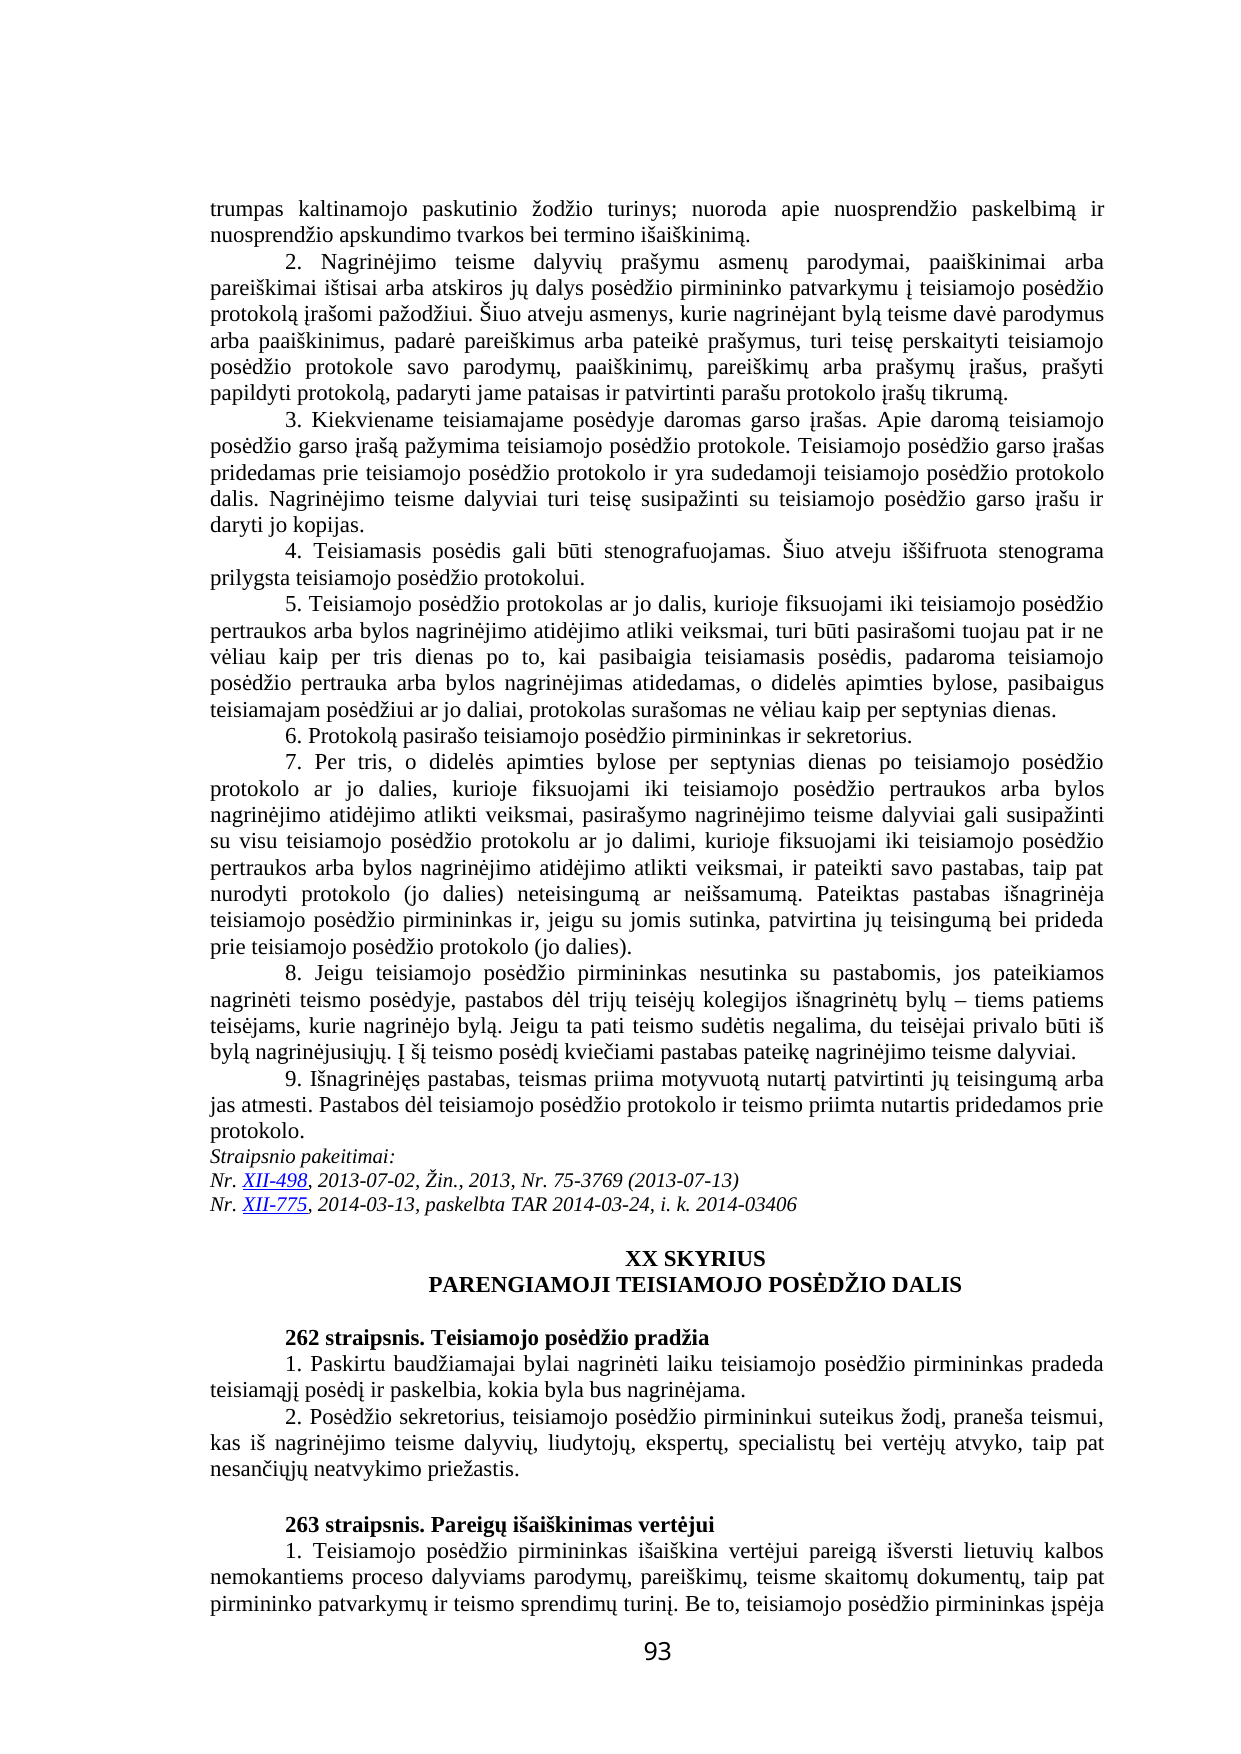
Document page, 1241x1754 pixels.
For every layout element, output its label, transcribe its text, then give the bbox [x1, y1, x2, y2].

text XX skyrius [210, 1245, 1106, 1271]
text Parengiamoji teisiamojo posėdžio dalis [210, 1271, 1106, 1297]
text 8. Jeigu teisiamojo posėdžio pirmininkas nesutinka su pastabomis, jos pateikiamos nagrinėti teismo posėdyje, pastabos dėl trijų teisėjų kolegijos išnagrinėtų bylų – tiems patiems teisėjams, kurie nagrinėjo bylą. Jeigu ta pati teismo sudėtis negalima, du teisėjai privalo būti iš bylą nagrinėjusiųjų. Į šį teismo posėdį kviečiami pastabas pateikę nagrinėjimo teisme dalyviai. [210, 959, 1106, 1065]
text Straipsnio pakeitimai: [210, 1144, 1106, 1168]
text 1. Paskirtu baudžiamajai bylai nagrinėti laiku teisiamojo posėdžio pirmininkas pradeda teisiamąjį posėdį ir paskelbia, kokia byla bus nagrinėjama. [210, 1350, 1106, 1403]
text 263 straipsnis. Pareigų išaiškinimas vertėjui [210, 1511, 1106, 1537]
text Nr. XII-775, 2014-03-13, paskelbta TAR 2014-03-24, i. k. 2014-03406 [210, 1192, 1106, 1216]
text 6. Protokolą pasirašo teisiamojo posėdžio pirmininkas ir sekretorius. [210, 722, 1106, 748]
text Nr. XII-498, 2013-07-02, Žin., 2013, Nr. 75-3769 (2013-07-13) [210, 1168, 1106, 1192]
text trumpas kaltinamojo paskutinio žodžio turinys; nuoroda apie nuosprendžio paskelbimą ir nuosprendžio apskundimo tvarkos bei termino išaiškinimą. [210, 195, 1106, 248]
text 7. Per tris, o didelės apimties bylose per septynias dienas po teisiamojo posėdžio protokolo ar jo dalies, kurioje fiksuojami iki teisiamojo posėdžio pertraukos arba bylos nagrinėjimo atidėjimo atlikti veiksmai, pasirašymo nagrinėjimo teisme dalyviai gali susipažinti su visu teisiamojo posėdžio protokolu ar jo dalimi, kurioje fiksuojami iki teisiamojo posėdžio pertraukos arba bylos nagrinėjimo atidėjimo atlikti veiksmai, ir pateikti savo pastabas, taip pat nurodyti protokolo (jo dalies) neteisingumą ar neišsamumą. Pateiktas pastabas išnagrinėja teisiamojo posėdžio pirmininkas ir, jeigu su jomis sutinka, patvirtina jų teisingumą bei prideda prie teisiamojo posėdžio protokolo (jo dalies). [210, 748, 1106, 959]
text 1. Teisiamojo posėdžio pirmininkas išaiškina vertėjui pareigą išversti lietuvių kalbos nemokantiems proceso dalyviams parodymų, pareiškimų, teisme skaitomų dokumentų, taip pat pirmininko patvarkymų ir teismo sprendimų turinį. Be to, teisiamojo posėdžio pirmininkas įspėja [210, 1537, 1106, 1616]
text 4. Teisiamasis posėdis gali būti stenografuojamas. Šiuo atveju iššifruota stenograma prilygsta teisiamojo posėdžio protokolui. [210, 538, 1106, 590]
text 262 straipsnis. Teisiamojo posėdžio pradžia [210, 1324, 1106, 1350]
text 2. Posėdžio sekretorius, teisiamojo posėdžio pirmininkui suteikus žodį, praneša teismui, kas iš nagrinėjimo teisme dalyvių, liudytojų, ekspertų, specialistų bei vertėjų atvyko, taip pat nesančiųjų neatvykimo priežastis. [210, 1403, 1106, 1482]
text 2. Nagrinėjimo teisme dalyvių prašymu asmenų parodymai, paaiškinimai arba pareiškimai ištisai arba atskiros jų dalys posėdžio pirmininko patvarkymu į teisiamojo posėdžio protokolą įrašomi pažodžiui. Šiuo atveju asmenys, kurie nagrinėjant bylą teisme davė parodymus arba paaiškinimus, padarė pareiškimus arba pateikė prašymus, turi teisę perskaityti teisiamojo posėdžio protokole savo parodymų, paaiškinimų, pareiškimų arba prašymų įrašus, prašyti papildyti protokolą, padaryti jame pataisas ir patvirtinti parašu protokolo įrašų tikrumą. [210, 248, 1106, 406]
text 3. Kiekviename teisiamajame posėdyje daromas garso įrašas. Apie daromą teisiamojo posėdžio garso įrašą pažymima teisiamojo posėdžio protokole. Teisiamojo posėdžio garso įrašas pridedamas prie teisiamojo posėdžio protokolo ir yra sudedamoji teisiamojo posėdžio protokolo dalis. Nagrinėjimo teisme dalyviai turi teisę susipažinti su teisiamojo posėdžio garso įrašu ir daryti jo kopijas. [210, 406, 1106, 538]
text 9. Išnagrinėjęs pastabas, teismas priima motyvuotą nutartį patvirtinti jų teisingumą arba jas atmesti. Pastabos dėl teisiamojo posėdžio protokolo ir teismo priimta nutartis pridedamos prie protokolo. [210, 1065, 1106, 1144]
text 5. Teisiamojo posėdžio protokolas ar jo dalis, kurioje fiksuojami iki teisiamojo posėdžio pertraukos arba bylos nagrinėjimo atidėjimo atliki veiksmai, turi būti pasirašomi tuojau pat ir ne vėliau kaip per tris dienas po to, kai pasibaigia teisiamasis posėdis, padaroma teisiamojo posėdžio pertrauka arba bylos nagrinėjimas atidedamas, o didelės apimties bylose, pasibaigus teisiamajam posėdžiui ar jo daliai, protokolas surašomas ne vėliau kaip per septynias dienas. [210, 590, 1106, 722]
